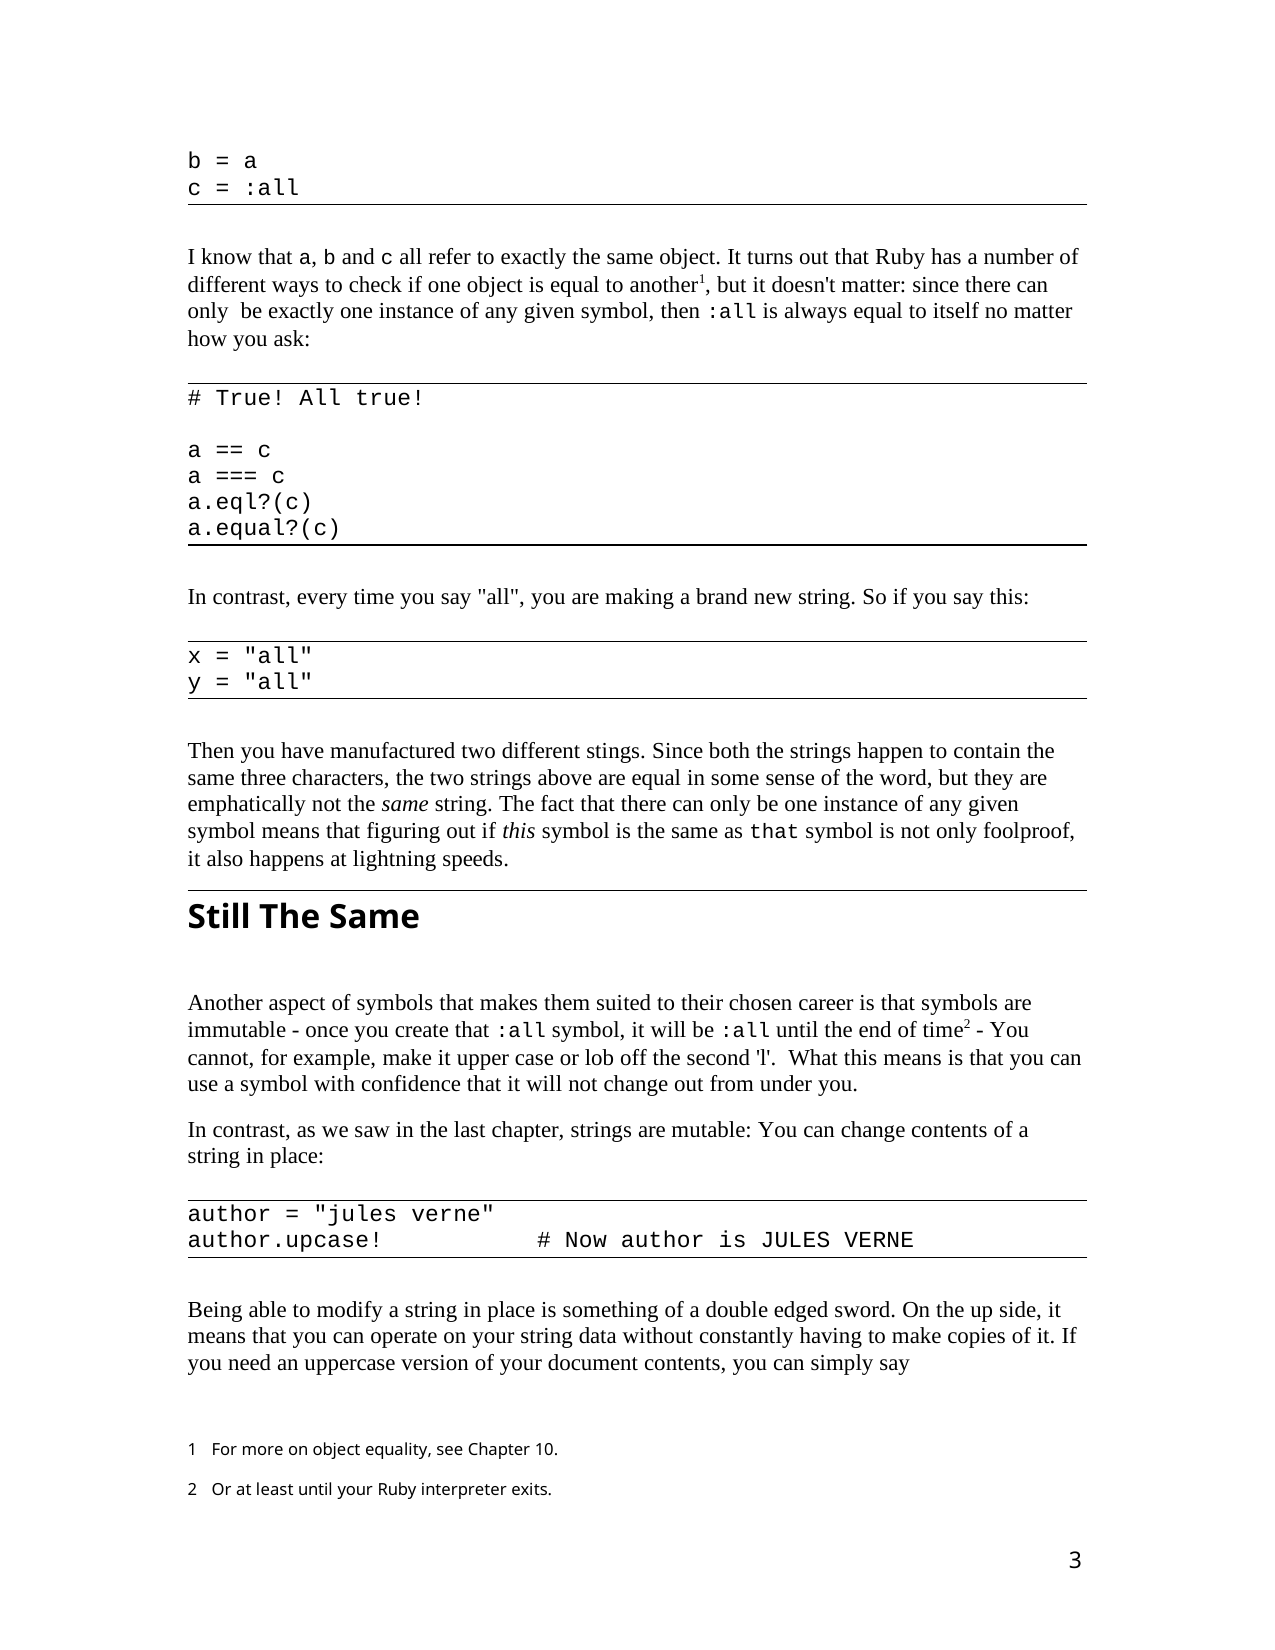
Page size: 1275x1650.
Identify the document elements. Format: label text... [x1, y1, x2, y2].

text Or at least until your Ruby interpreter exits. [187, 1473, 1087, 1500]
text c = :all [187, 176, 1087, 205]
text a === c [187, 464, 1087, 490]
text In contrast, as we saw in the last chapter, strings are mutable: You can change contents of a string in place: [187, 1115, 1087, 1168]
text y = "all" [187, 670, 1087, 699]
text In contrast, every time you say "all", you are making a brand new string. So if you say this: [187, 583, 1087, 610]
text b = a [187, 150, 1087, 176]
text For more on object equality, see Chapter 10. [187, 1433, 1087, 1460]
text # True! All true! [187, 384, 1087, 412]
text a.equal?(c) [187, 516, 1087, 546]
text author.upcase! # Now author is JULES VERNE [187, 1229, 1087, 1258]
text Being able to modify a string in place is something of a double edged sword. On the up side, it means that you can operate on your string data without constantly having to make copies of it. If you need an uppercase version of your document contents, you can simply say [187, 1296, 1087, 1375]
text a.eql?(c) [187, 490, 1087, 516]
text Then you have manufactured two different stings. Since both the strings happen to contain the same three characters, the two strings above are equal in some sense of the word, but they are emphatically not the same string. The fact that there can only be one instance of any given symbol means that figuring out if this symbol is the same as that symbol is not only foolproof, it also happens at lightning speeds. [187, 737, 1087, 871]
text I know that a, b and c all refer to exactly the same object. It turns out that Ruby has a number of different ways to check if one object is equal to another, but it doesn't matter: since there can only be exactly one instance of any given symbol, then :all is always equal to itself no matter how you ask: [187, 243, 1087, 352]
text author = "jules verne" [187, 1201, 1087, 1229]
text Another aspect of symbols that makes them suited to their chosen career is that symbols are immutable - once you create that :all symbol, it will be :all until the end of time - You cannot, for example, make it upper case or lob off the second 'l'. What this means is that you can use a symbol with confidence that it will not change out from under you. [187, 989, 1087, 1097]
text x = "all" [187, 642, 1087, 670]
text a == c [187, 438, 1087, 464]
text Still The Same [187, 891, 1087, 939]
